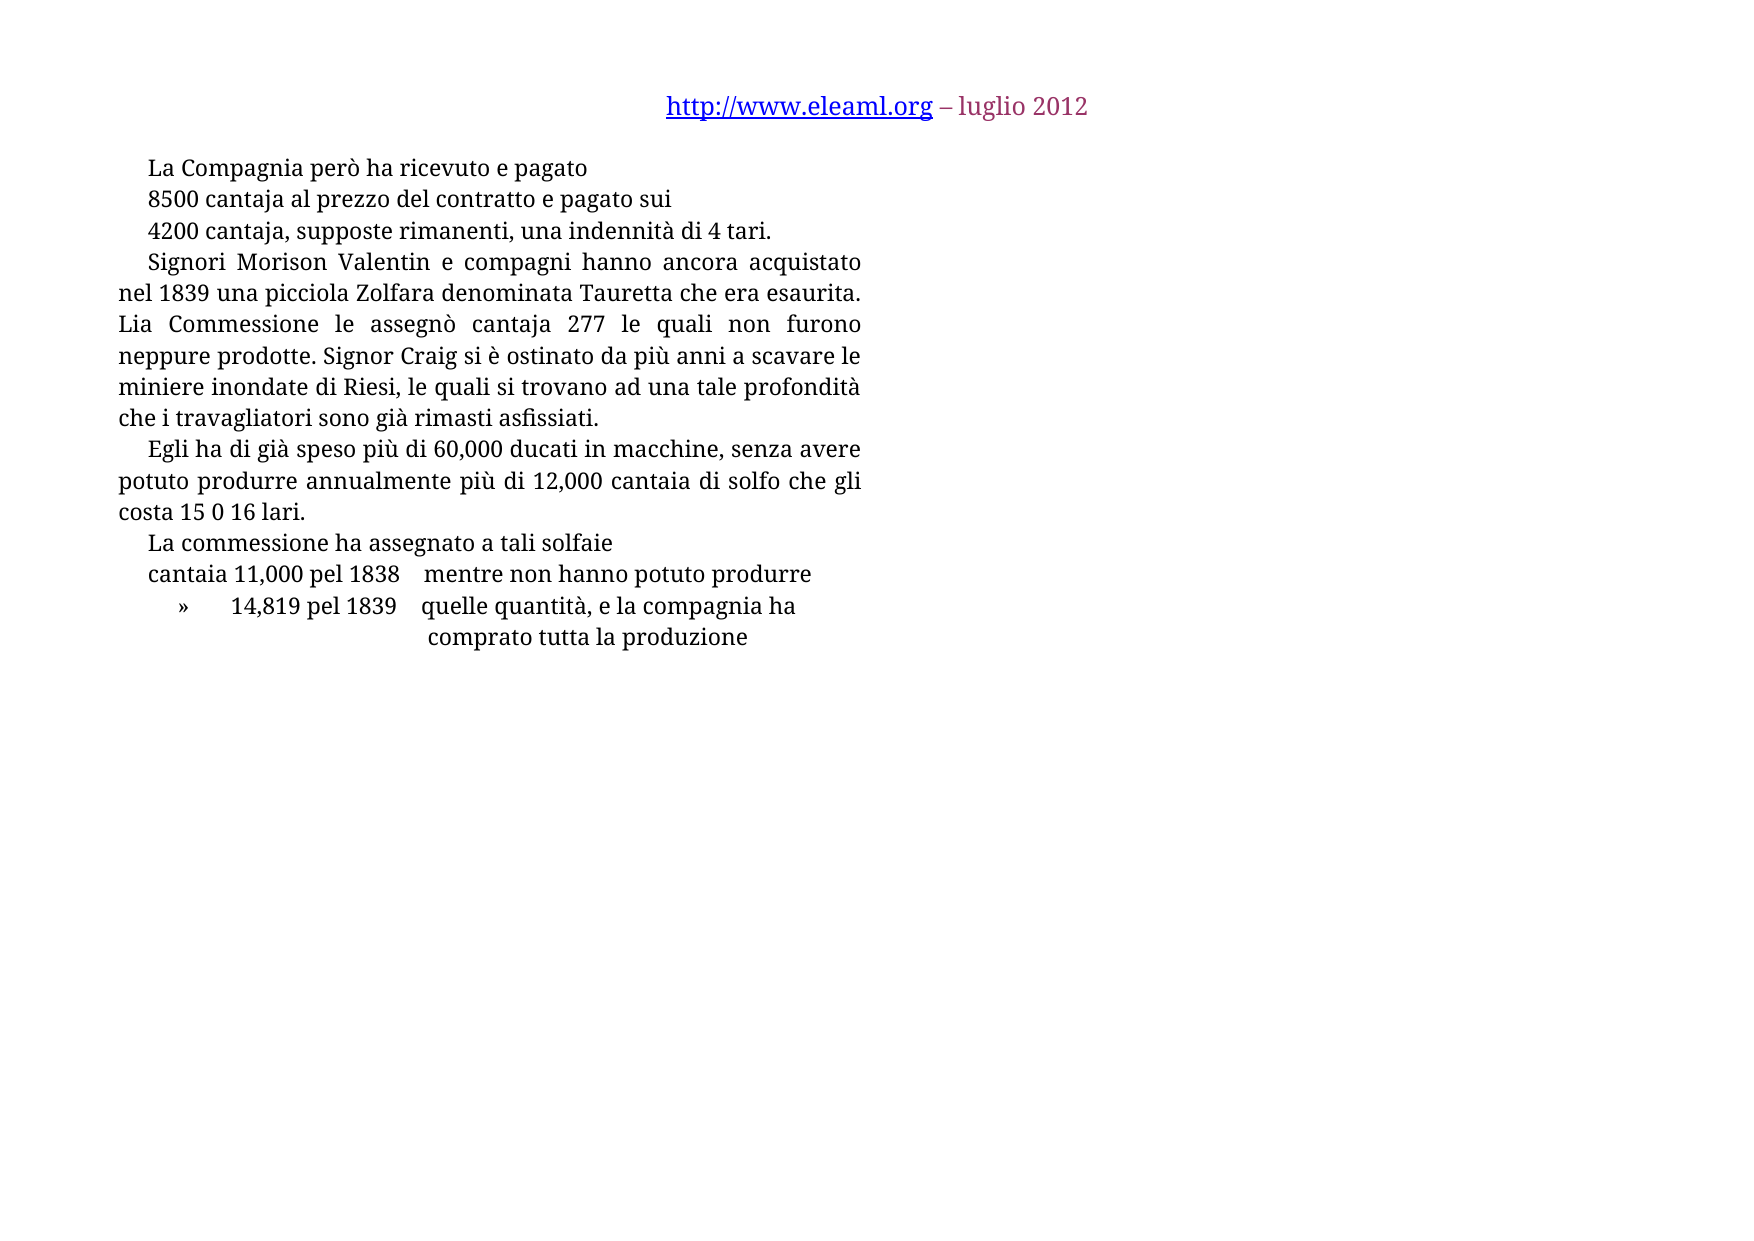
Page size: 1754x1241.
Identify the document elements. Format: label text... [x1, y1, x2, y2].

text La commessione ha assegnato a tali solfaie [118, 527, 862, 558]
text Egli ha di già speso più di 60,000 ducati in macchine, senza avere potuto produrre annualmente più di 12,000 cantaia di solfo che gli costa 15 0 16 lari. [118, 433, 862, 527]
text cantaia 11,000 pel 1838 mentre non hanno potuto produrre [118, 558, 862, 589]
text » 14,819 pel 1839 quelle quantità, e la compagnia ha [118, 589, 862, 621]
text La Compagnia però ha ricevuto e pagato [118, 152, 862, 183]
text 8500 cantaja al prezzo del contratto e pagato sui [118, 183, 862, 214]
text comprato tutta la produzione [118, 621, 862, 652]
text 4200 cantaja, supposte rimanenti, una indennità di 4 tari. [118, 214, 862, 246]
text Signori Morison Valentin e compagni hanno ancora acquistato nel 1839 una picciola Zolfara denominata Tauretta che era esaurita. Lia Commessione le assegnò cantaja 277 le quali non furono neppure prodotte. Signor Craig si è ostinato da più anni a scavare le miniere inondate di Riesi, le quali si trovano ad una tale profondità che i travagliatori sono già rimasti asfissiati. [118, 246, 862, 433]
